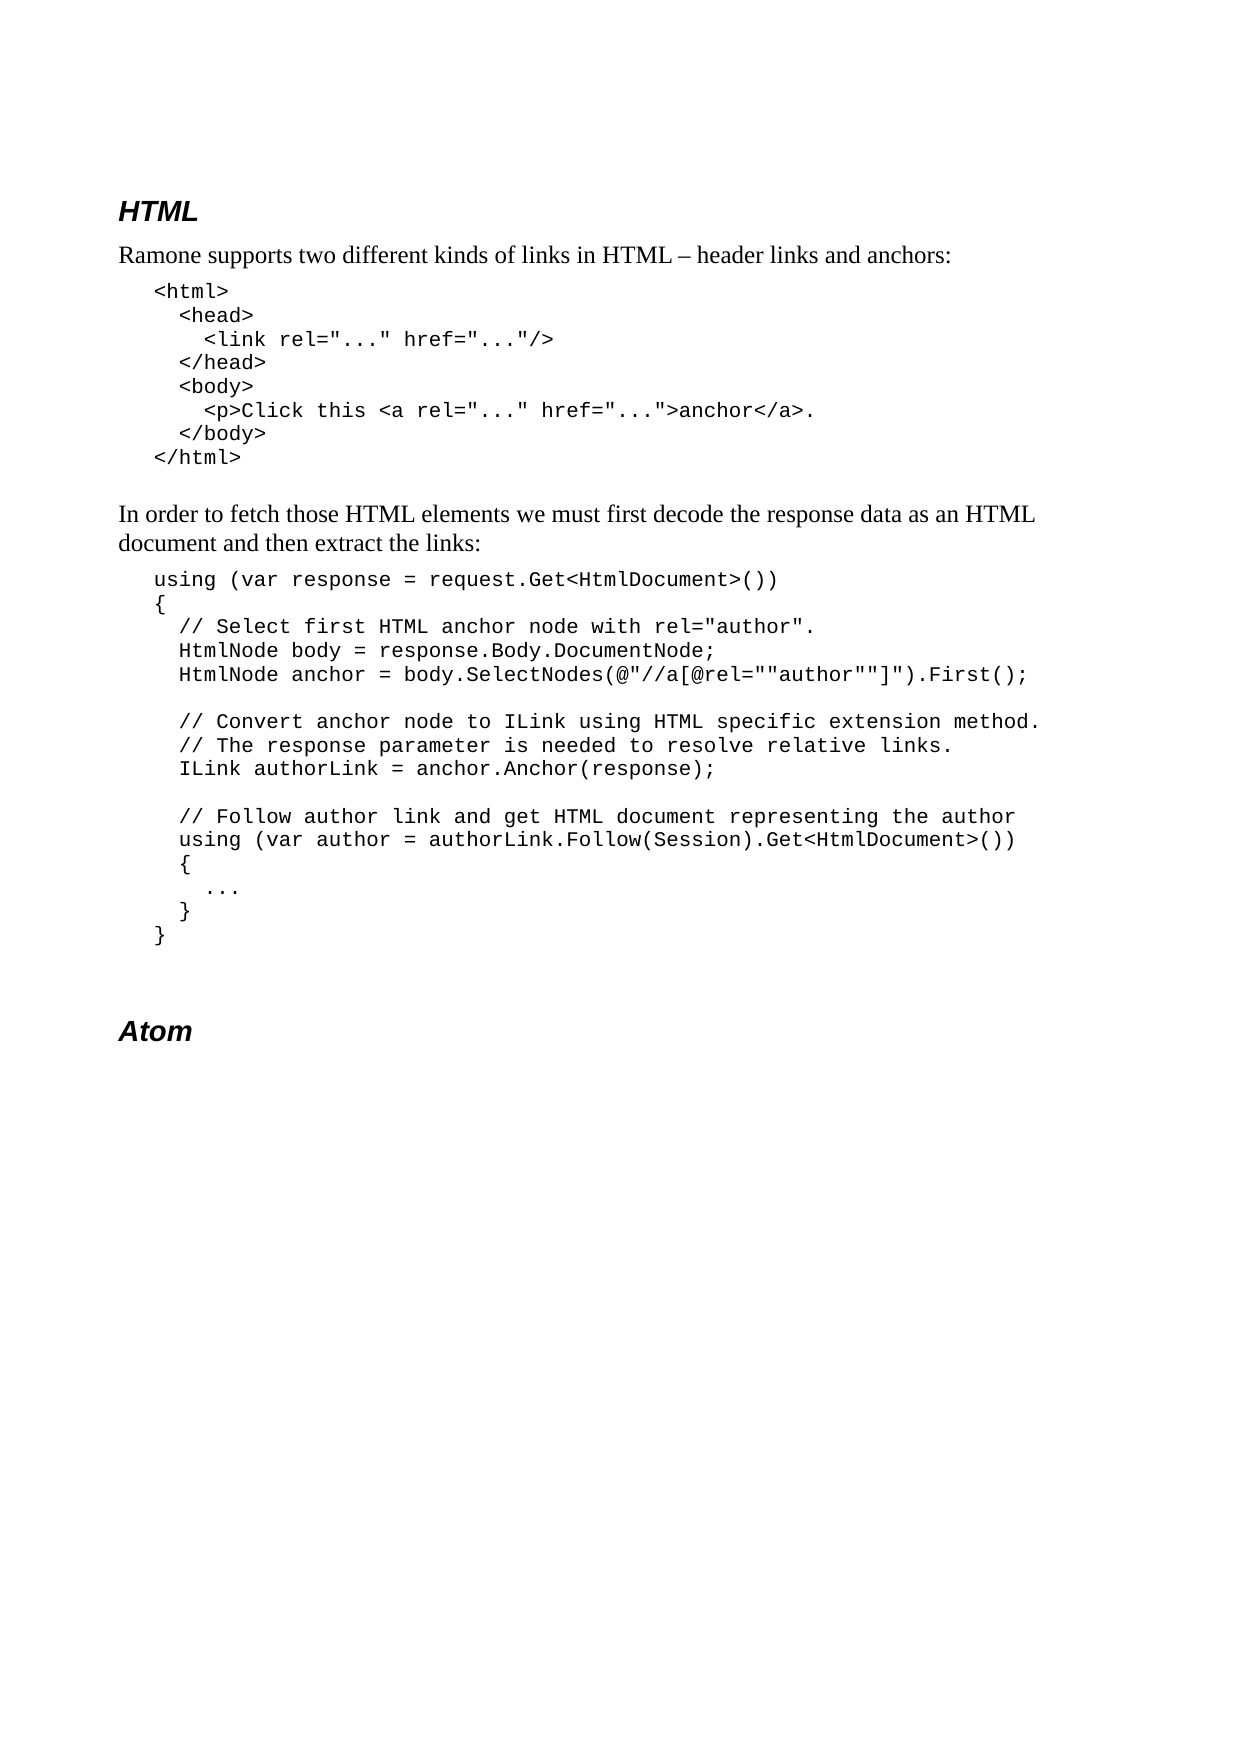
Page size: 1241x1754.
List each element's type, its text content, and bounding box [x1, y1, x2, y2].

subtitle Atom [118, 1014, 1122, 1047]
text HtmlNode body = response.Body.DocumentNode; [153, 640, 1122, 664]
text ... [153, 877, 1122, 900]
text { [153, 593, 1122, 617]
text </html> [153, 447, 1122, 471]
text <head> [153, 305, 1122, 329]
text // The response parameter is needed to resolve relative links. [153, 735, 1122, 758]
text // Convert anchor node to ILink using HTML specific extension method. [153, 711, 1122, 735]
text HtmlNode anchor = body.SelectNodes(@"//a[@rel=""author""]").First(); [153, 664, 1122, 687]
text <link rel="..." href="..."/> [153, 329, 1122, 352]
text </head> [153, 352, 1122, 376]
text // Select first HTML anchor node with rel="author". [153, 617, 1122, 640]
text </body> [153, 423, 1122, 447]
text <p>Click this <a rel="..." href="...">anchor</a>. [153, 399, 1122, 423]
text using (var author = authorLink.Follow(Session).Get<HtmlDocument>()) [153, 829, 1122, 853]
text using (var response = request.Get<HtmlDocument>()) [153, 569, 1122, 593]
text Ramone supports two different kinds of links in HTML – header links and anchors: [118, 240, 1122, 269]
text In order to fetch those HTML elements we must first decode the response data as an HTML document and then extract the links: [118, 471, 1122, 557]
text } [153, 900, 1122, 924]
text // Follow author link and get HTML document representing the author [153, 806, 1122, 829]
text <html> [153, 281, 1122, 305]
text { [153, 853, 1122, 877]
subtitle HTML [118, 194, 1122, 228]
text } [153, 924, 1122, 948]
text <body> [153, 376, 1122, 399]
text ILink authorLink = anchor.Anchor(response); [153, 758, 1122, 782]
